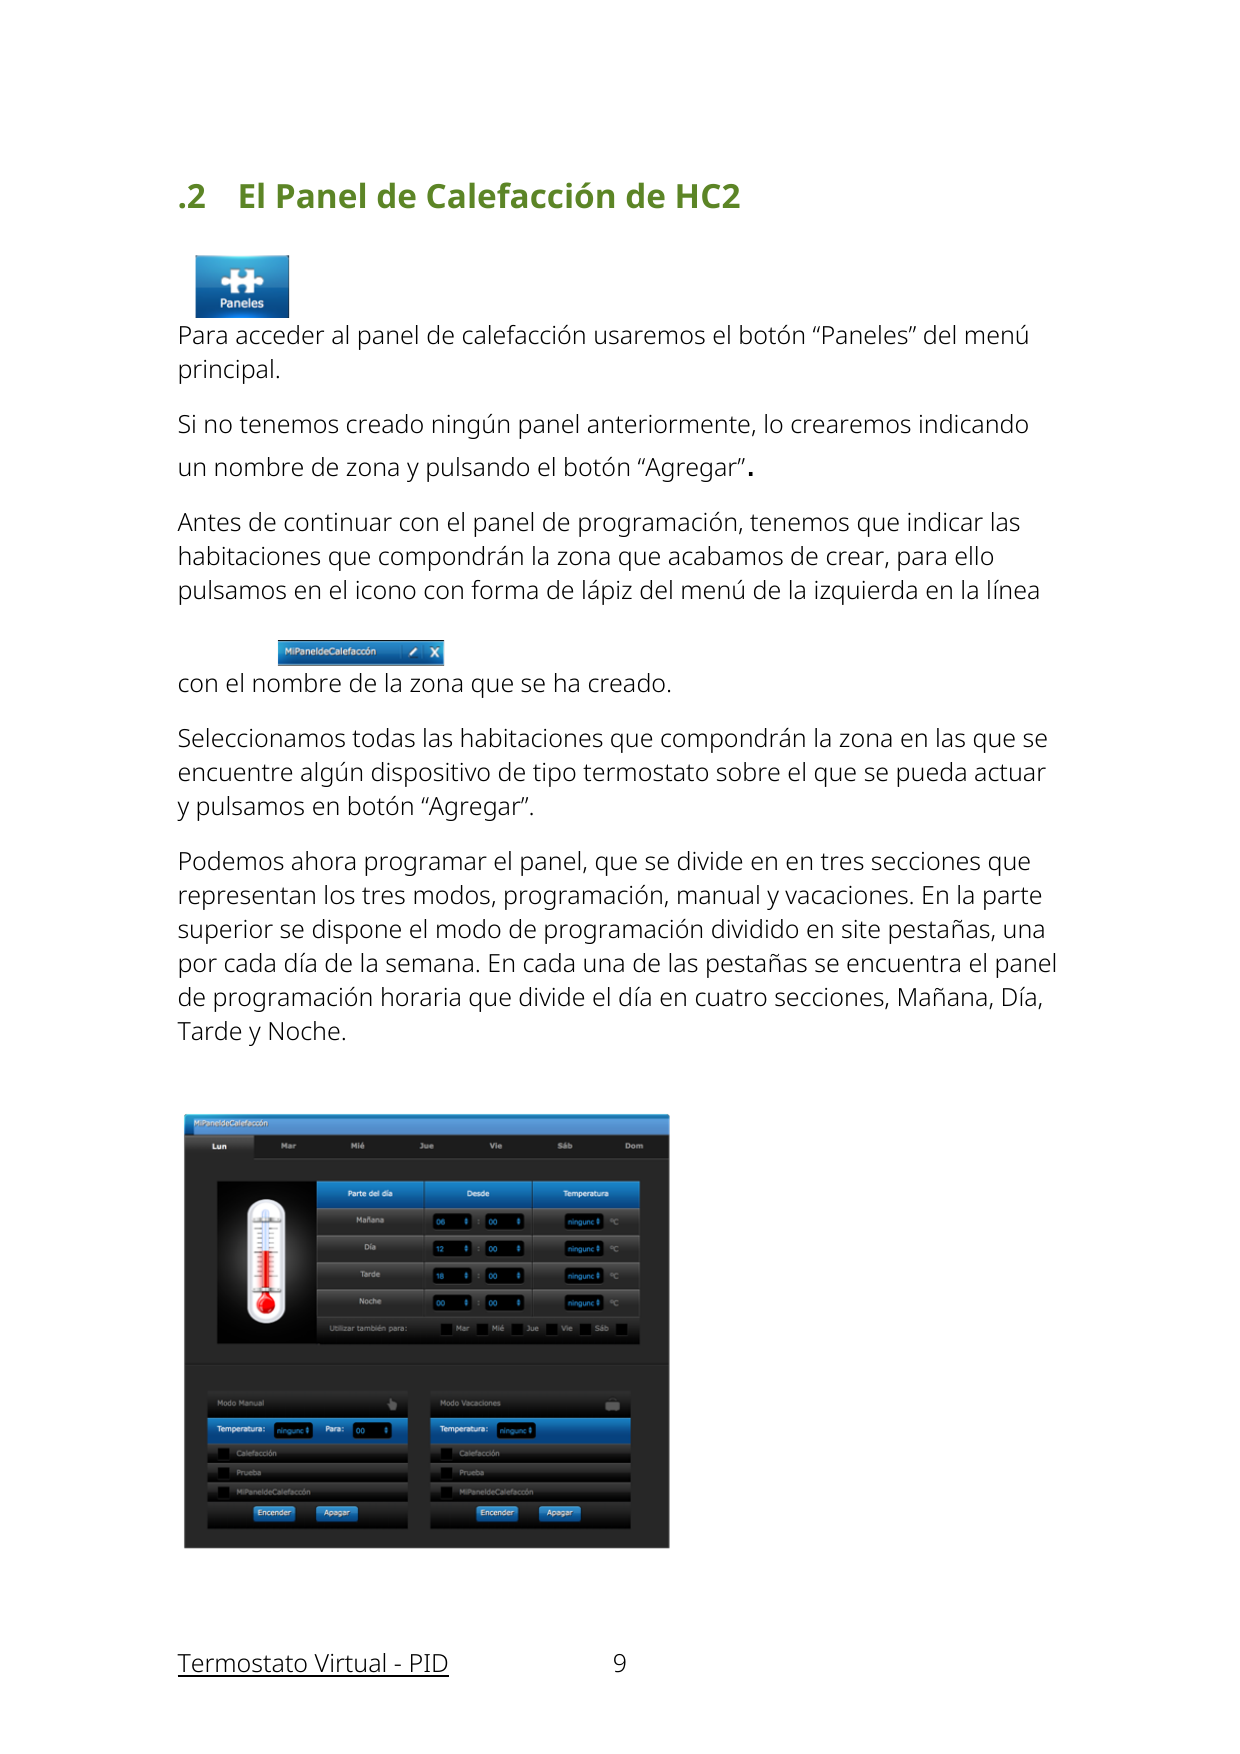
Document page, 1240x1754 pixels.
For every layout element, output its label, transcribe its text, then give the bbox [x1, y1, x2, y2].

text Si no tenemos creado ningún panel anteriormente, lo crearemos indicando un nombre de zona y pulsando el botón “Agregar”. [177, 407, 1062, 484]
subtitle El Panel de Calefacción de HC2 [177, 173, 1062, 218]
picture [181, 1110, 674, 1553]
text Podemos ahora programar el panel, que se divide en en tres secciones que representan los tres modos, programación, manual y vacaciones. En la parte superior se dispone el modo de programación dividido en site pestañas, una por cada día de la semana. En cada una de las pestañas se encuentra el panel de programación horaria que divide el día en cuatro secciones, Mañana, Día, Tarde y Noche. [177, 844, 1062, 1048]
text Antes de continuar con el panel de programación, tenemos que indicar las habitaciones que compondrán la zona que acabamos de crear, para ello pulsamos en el icono con forma de lápiz del menú de la izquierda en la línea con el nombre de la zona que se ha creado. [177, 505, 1062, 700]
picture [277, 640, 445, 666]
text Seleccionamos todas las habitaciones que compondrán la zona en las que se encuentre algún dispositivo de tipo termostato sobre el que se pueda actuar y pulsamos en botón “Agregar”. [177, 721, 1062, 823]
text Para acceder al panel de calefacción usaremos el botón “Paneles” del menú principal. [177, 224, 1062, 386]
picture [195, 255, 290, 318]
